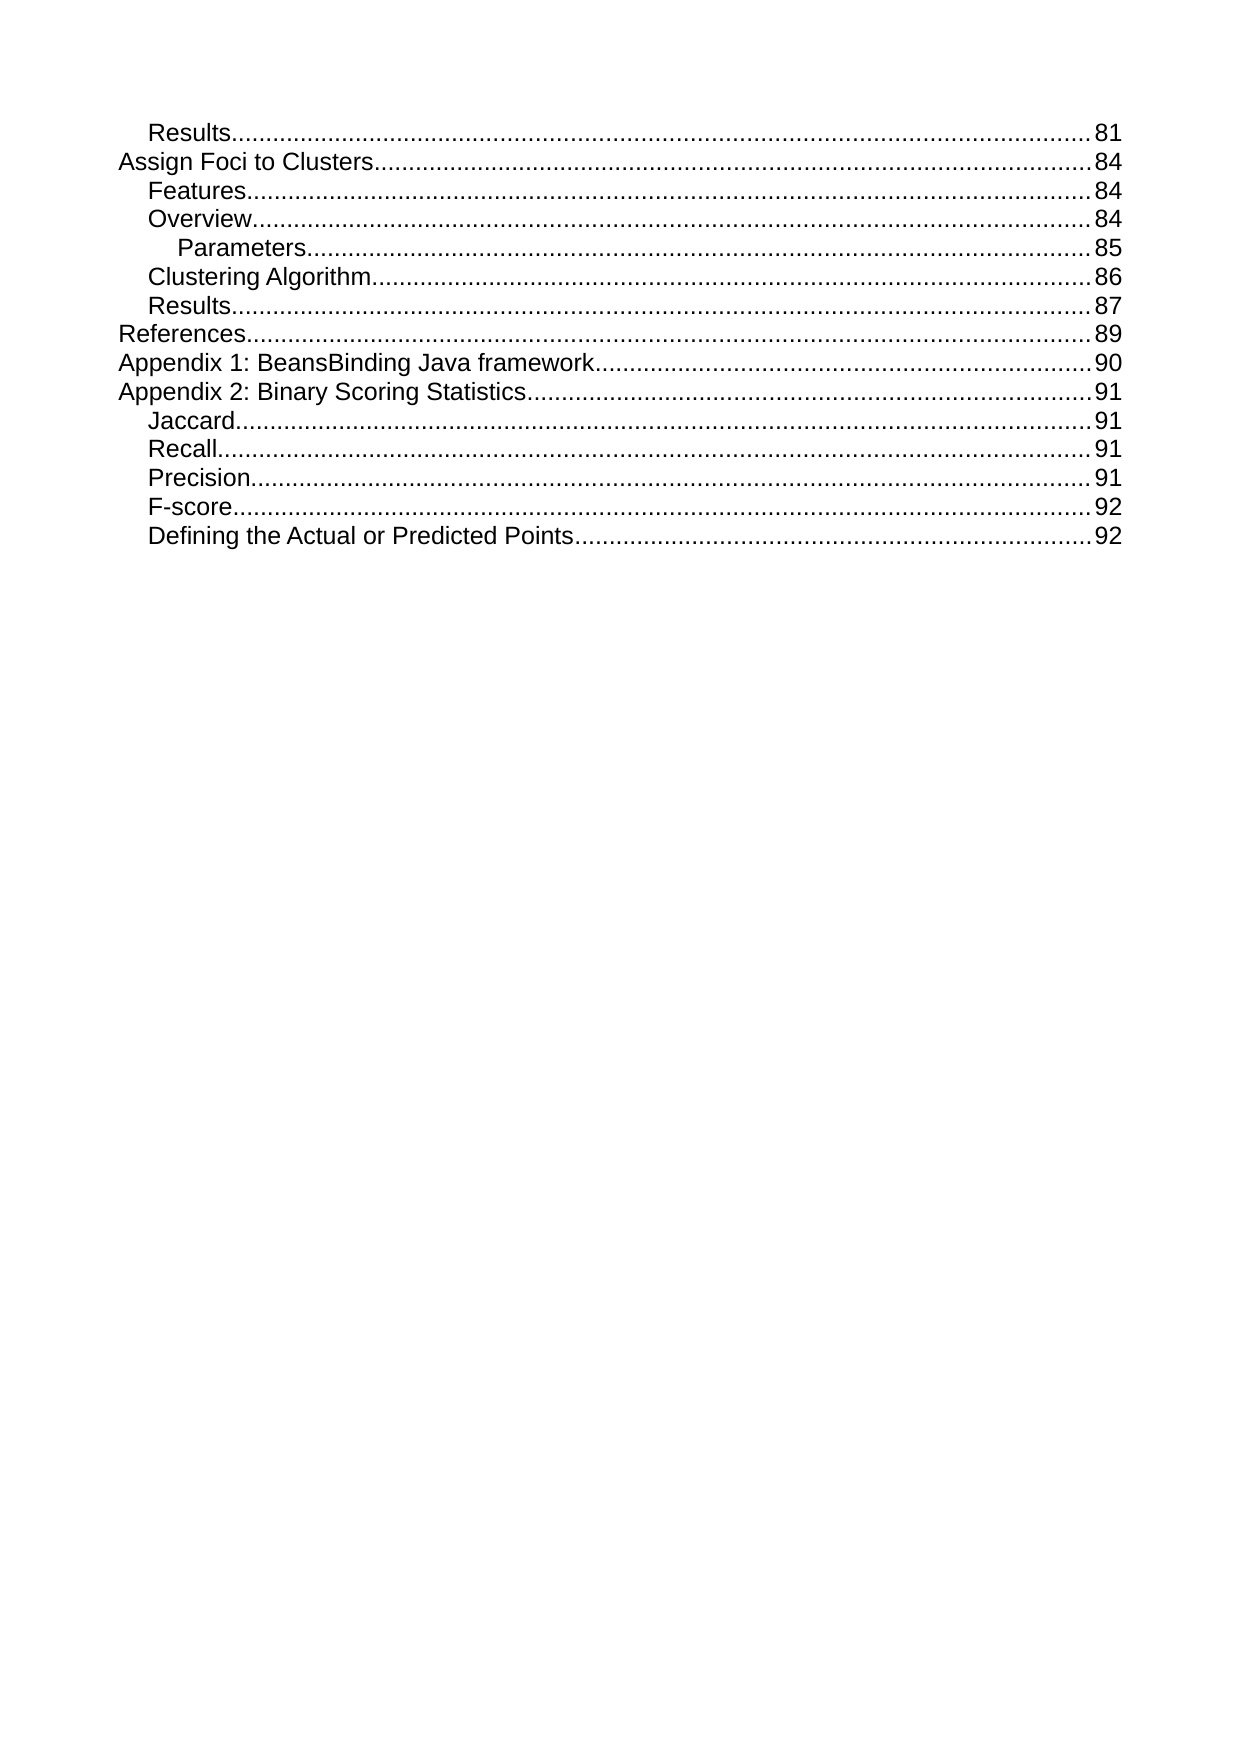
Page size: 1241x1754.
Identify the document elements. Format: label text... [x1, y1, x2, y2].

text Jaccard 91 [148, 406, 1122, 434]
text Overview 84 [148, 204, 1122, 233]
text Features 84 [148, 176, 1122, 204]
text Results 87 [148, 291, 1122, 319]
text Precision 91 [148, 463, 1122, 492]
text Appendix 2: Binary Scoring Statistics 91 [118, 377, 1122, 406]
text Assign Foci to Clusters 84 [118, 147, 1122, 176]
text Defining the Actual or Predicted Points 92 [148, 521, 1122, 549]
text Appendix 1: BeansBinding Java framework 90 [118, 348, 1122, 377]
text Recall 91 [148, 434, 1122, 463]
text Clustering Algorithm 86 [148, 262, 1122, 291]
text Parameters 85 [177, 233, 1122, 262]
text F-score 92 [148, 492, 1122, 521]
text References 89 [118, 319, 1122, 348]
text Results 81 [148, 118, 1122, 147]
